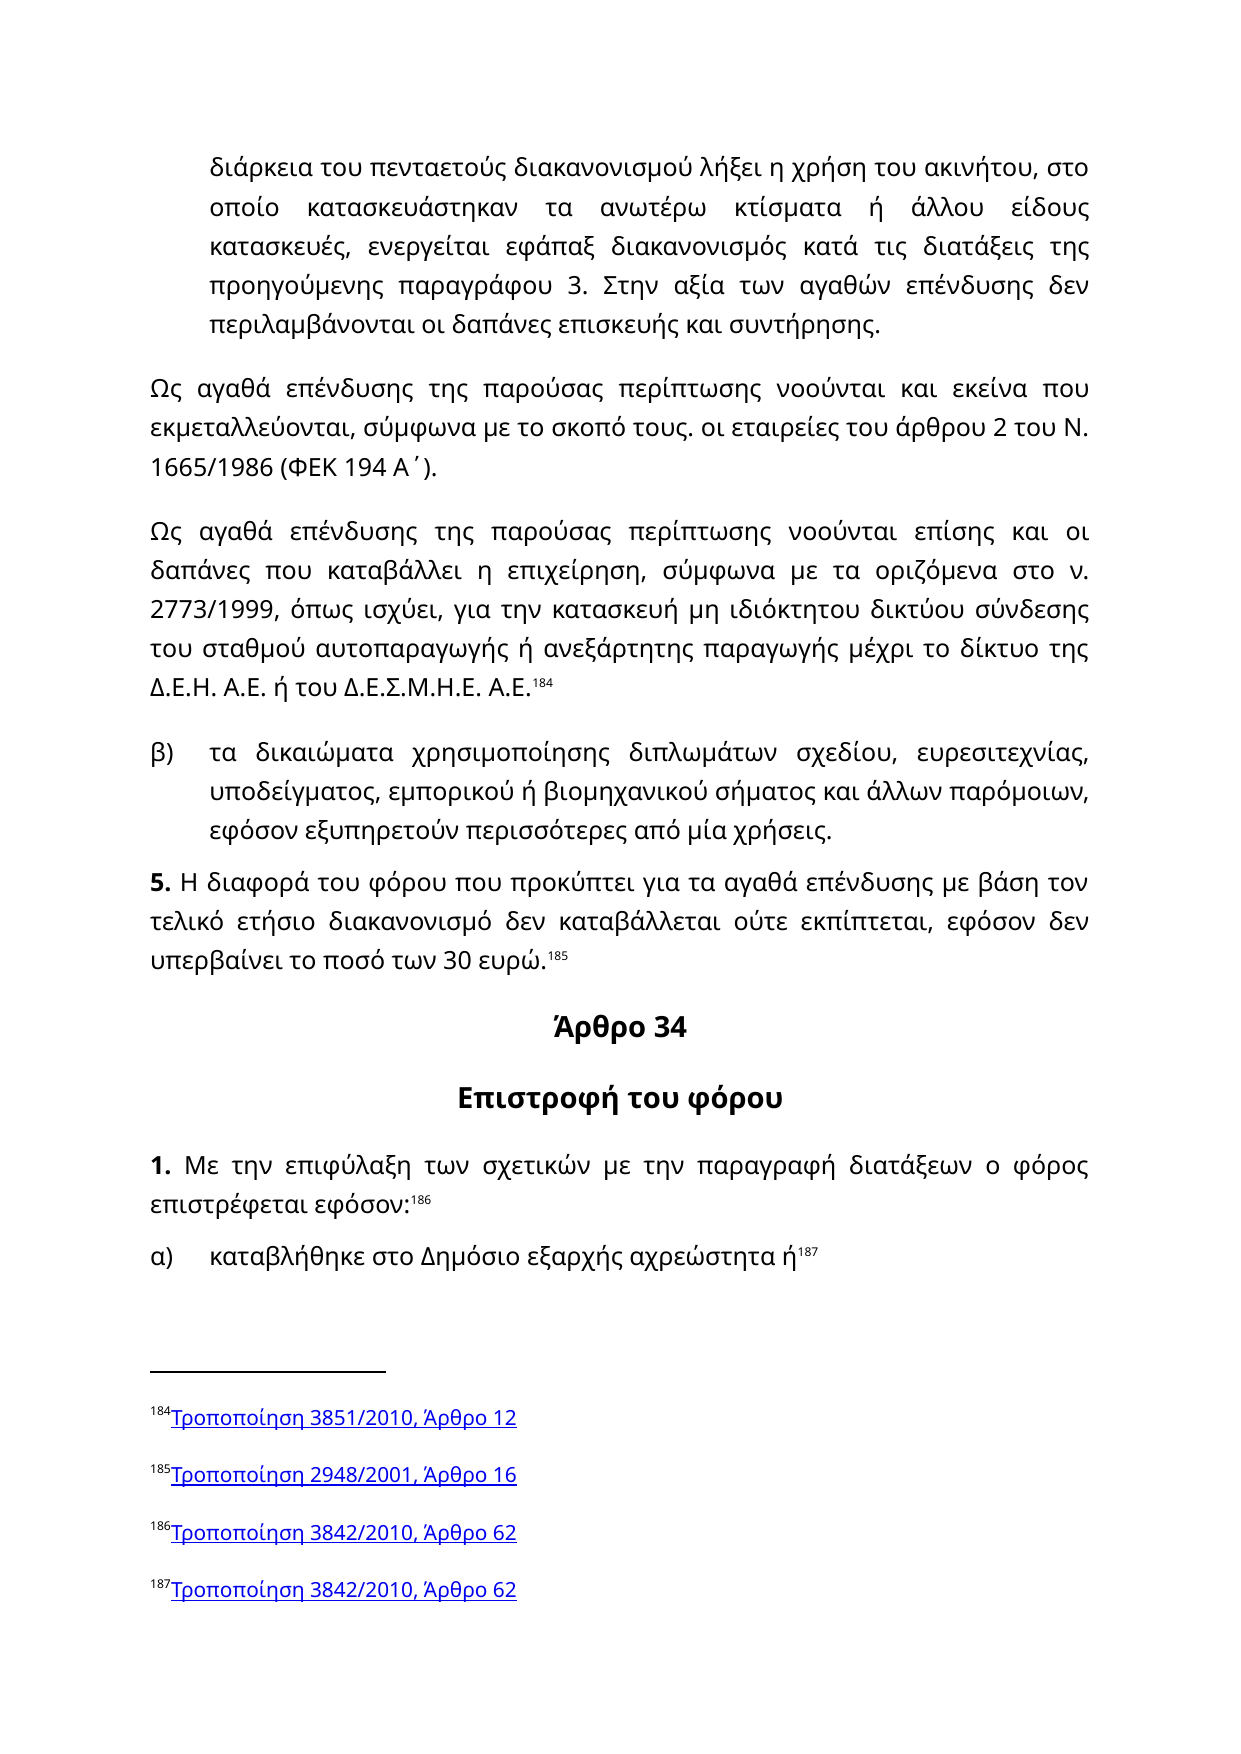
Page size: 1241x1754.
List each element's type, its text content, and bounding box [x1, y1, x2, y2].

text 1. Με την επιφύλαξη των σχετικών με την παραγραφή διατάξεων ο φόρος επιστρέφεται εφόσον: [150, 1148, 1090, 1221]
text 5. Η διαφορά του φόρου που προκύπτει για τα αγαθά επένδυσης με βάση τον τελικό ετήσιο διακανονισμό δεν καταβάλλεται ούτε εκπίπτεται, εφόσον δεν υπερβαίνει το ποσό των 30 ευρώ. [150, 864, 1090, 977]
text Τροποποίηση 3851/2010, Άρθρο 12 [150, 1403, 1090, 1431]
text Ως αγαθά επένδυσης της παρούσας περίπτωσης νοούνται επίσης και οι δαπάνες που καταβάλλει η επιχείρηση, σύμφωνα με τα οριζόμενα στο ν. 2773/1999, όπως ισχύει, για την κατασκευή μη ιδιόκτητου δικτύου σύνδεσης του σταθμού αυτοπαραγωγής ή ανεξάρτητης παραγωγής μέχρι το δίκτυο της Δ.Ε.Η. Α.Ε. ή του Δ.Ε.Σ.Μ.Η.Ε. Α.Ε. [150, 513, 1090, 704]
subtitle Επιστροφή του φόρου [150, 1077, 1090, 1117]
subtitle Άρθρο 34 [150, 1007, 1090, 1046]
list διάρκεια του πενταετούς διακανονισμού λήξει η χρήση του ακινήτου, στο οποίο κατασκευάστηκαν τα ανωτέρω κτίσματα ή άλλου είδους κατασκευές, ενεργείται εφάπαξ διακανονισμός κατά τις διατάξεις της προηγούμενης παραγράφου 3. Στην αξία των αγαθών επένδυσης δεν περιλαμβάνονται οι δαπάνες επισκευής και συντήρησης. [150, 150, 1090, 341]
text Τροποποίηση 3842/2010, Άρθρο 62 [150, 1518, 1090, 1546]
text Τροποποίηση 3842/2010, Άρθρο 62 [150, 1576, 1090, 1604]
text Τροποποίηση 2948/2001, Άρθρο 16 [150, 1460, 1090, 1489]
list α) καταβλήθηκε στο Δημόσιο εξαρχής αχρεώστητα ή [150, 1239, 1090, 1273]
list β) τα δικαιώματα χρησιμοποίησης διπλωμάτων σχεδίου, ευρεσιτεχνίας, υποδείγματος, εμπορικού ή βιομηχανικού σήματος και άλλων παρόμοιων, εφόσον εξυπηρετούν περισσότερες από μία χρήσεις. [150, 734, 1090, 847]
text Ως αγαθά επένδυσης της παρούσας περίπτωσης νοούνται και εκείνα που εκμεταλλεύονται, σύμφωνα με το σκοπό τους. οι εταιρείες του άρθρου 2 του Ν. 1665/1986 (ΦΕΚ 194 Α΄). [150, 371, 1090, 483]
